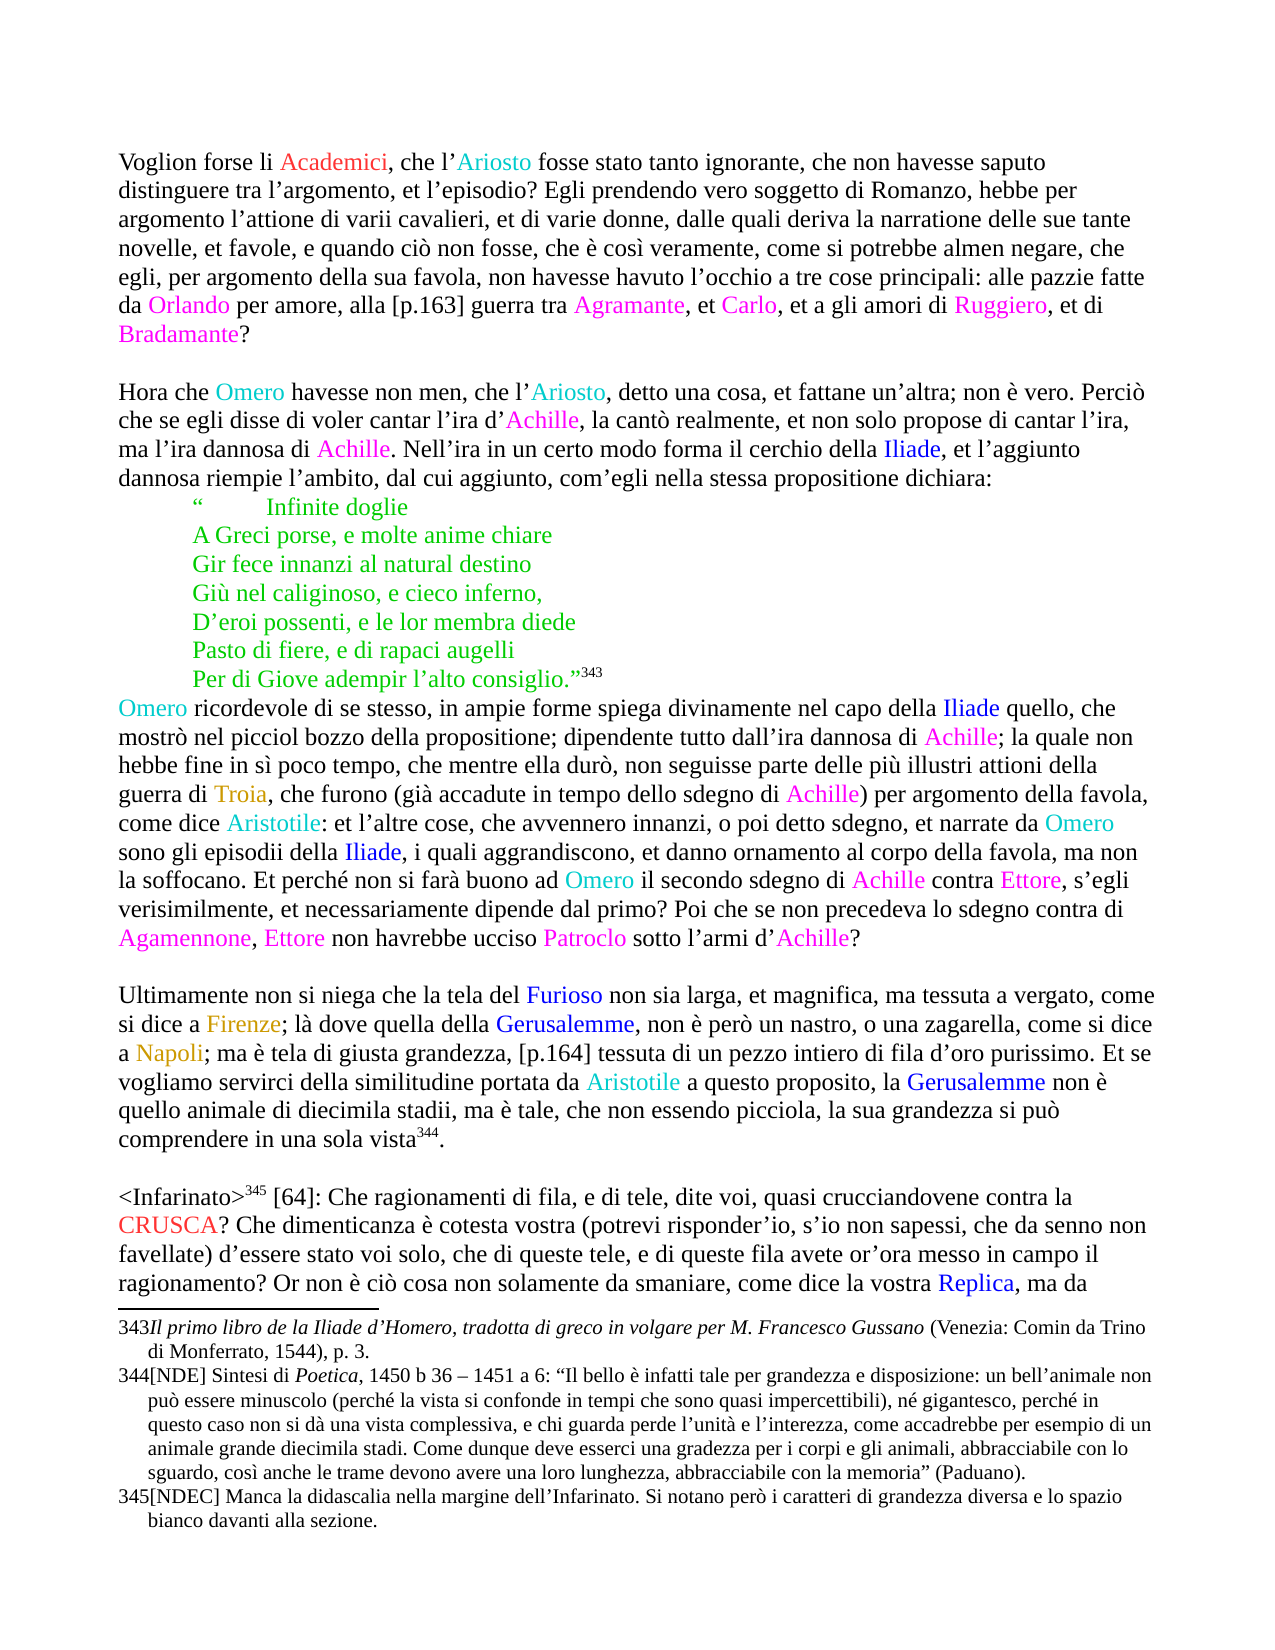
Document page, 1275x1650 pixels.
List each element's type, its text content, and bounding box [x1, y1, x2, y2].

text [NDE] Sintesi di Poetica, 1450 b 36 – 1451 a 6: “Il bello è infatti tale per grandezza e disposizione: un bell’animale non può essere minuscolo (perché la vista si confonde in tempi che sono quasi impercettibili), né gigantesco, perché in questo caso non si dà una vista complessiva, e chi guarda perde l’unità e l’interezza, come accadrebbe per esempio di un animale grande diecimila stadi. Come dunque deve esserci una gradezza per i corpi e gli animali, abbracciabile con lo sguardo, così anche le trame devono avere una loro lunghezza, abbracciabile con la memoria” (Paduano). [118, 1363, 1157, 1484]
text D’eroi possenti, e le lor membra diede [118, 607, 1157, 636]
text <Infarinato> [64]: Che ragionamenti di fila, e di tele, dite voi, quasi crucciandovene contra la CRUSCA? Che dimenticanza è cotesta vostra (potrevi risponder’io, s’io non sapessi, che da senno non favellate) d’essere stato voi solo, che di queste tele, e di queste fila avete or’ora messo in campo il ragionamento? Or non è ciò cosa non solamente da smaniare, come dice la vostra Replica, ma da [118, 1182, 1157, 1297]
text Ultimamente non si niega che la tela del Furioso non sia larga, et magnifica, ma tessuta a vergato, come si dice a Firenze; là dove quella della Gerusalemme, non è però un nastro, o una zagarella, come si dice a Napoli; ma è tela di giusta grandezza, [p.164] tessuta di un pezzo intiero di fila d’oro purissimo. Et se vogliamo servirci della similitudine portata da Aristotile a questo proposito, la Gerusalemme non è quello animale di diecimila stadii, ma è tale, che non essendo picciola, la sua grandezza si può comprendere in una sola vista. [118, 981, 1157, 1153]
text Voglion forse li Academici, che l’Ariosto fosse stato tanto ignorante, che non havesse saputo distinguere tra l’argomento, et l’episodio? Egli prendendo vero soggetto di Romanzo, hebbe per argomento l’attione di varii cavalieri, et di varie donne, dalle quali deriva la narratione delle sue tante novelle, et favole, e quando ciò non fosse, che è così veramente, come si potrebbe almen negare, che egli, per argomento della sua favola, non havesse havuto l’occhio a tre cose principali: alle pazzie fatte da Orlando per amore, alla [p.163] guerra tra Agramante, et Carlo, et a gli amori di Ruggiero, et di Bradamante? [118, 147, 1157, 348]
text “ Infinite doglie [118, 492, 1157, 521]
text Giù nel caliginoso, e cieco inferno, [118, 578, 1157, 607]
text Il primo libro de la Iliade d’Homero, tradotta di greco in volgare per M. Francesco Gussano (Venezia: Comin da Trino di Monferrato, 1544), p. 3. [118, 1315, 1157, 1363]
text Per di Giove adempir l’alto consiglio.” [118, 664, 1157, 693]
text Hora che Omero havesse non men, che l’Ariosto, detto una cosa, et fattane un’altra; non è vero. Perciò che se egli disse di voler cantar l’ira d’Achille, la cantò realmente, et non solo propose di cantar l’ira, ma l’ira dannosa di Achille. Nell’ira in un certo modo forma il cerchio della Iliade, et l’aggiunto dannosa riempie l’ambito, dal cui aggiunto, com’egli nella stessa propositione dichiara: [118, 377, 1157, 492]
text Pasto di fiere, e di rapaci augelli [118, 636, 1157, 664]
text Gir fece innanzi al natural destino [118, 549, 1157, 578]
text Omero ricordevole di se stesso, in ampie forme spiega divinamente nel capo della Iliade quello, che mostrò nel picciol bozzo della propositione; dipendente tutto dall’ira dannosa di Achille; la quale non hebbe fine in sì poco tempo, che mentre ella durò, non seguisse parte delle più illustri attioni della guerra di Troia, che furono (già accadute in tempo dello sdegno di Achille) per argomento della favola, come dice Aristotile: et l’altre cose, che avvennero innanzi, o poi detto sdegno, et narrate da Omero sono gli episodii della Iliade, i quali aggrandiscono, et danno ornamento al corpo della favola, ma non la soffocano. Et perché non si farà buono ad Omero il secondo sdegno di Achille contra Ettore, s’egli verisimilmente, et necessariamente dipende dal primo? Poi che se non precedeva lo sdegno contra di Agamennone, Ettore non havrebbe ucciso Patroclo sotto l’armi d’Achille? [118, 693, 1157, 952]
text [NDEC] Manca la didascalia nella margine dell’Infarinato. Si notano però i caratteri di grandezza diversa e lo spazio bianco davanti alla sezione. [118, 1484, 1157, 1532]
text A Greci porse, e molte anime chiare [118, 521, 1157, 549]
